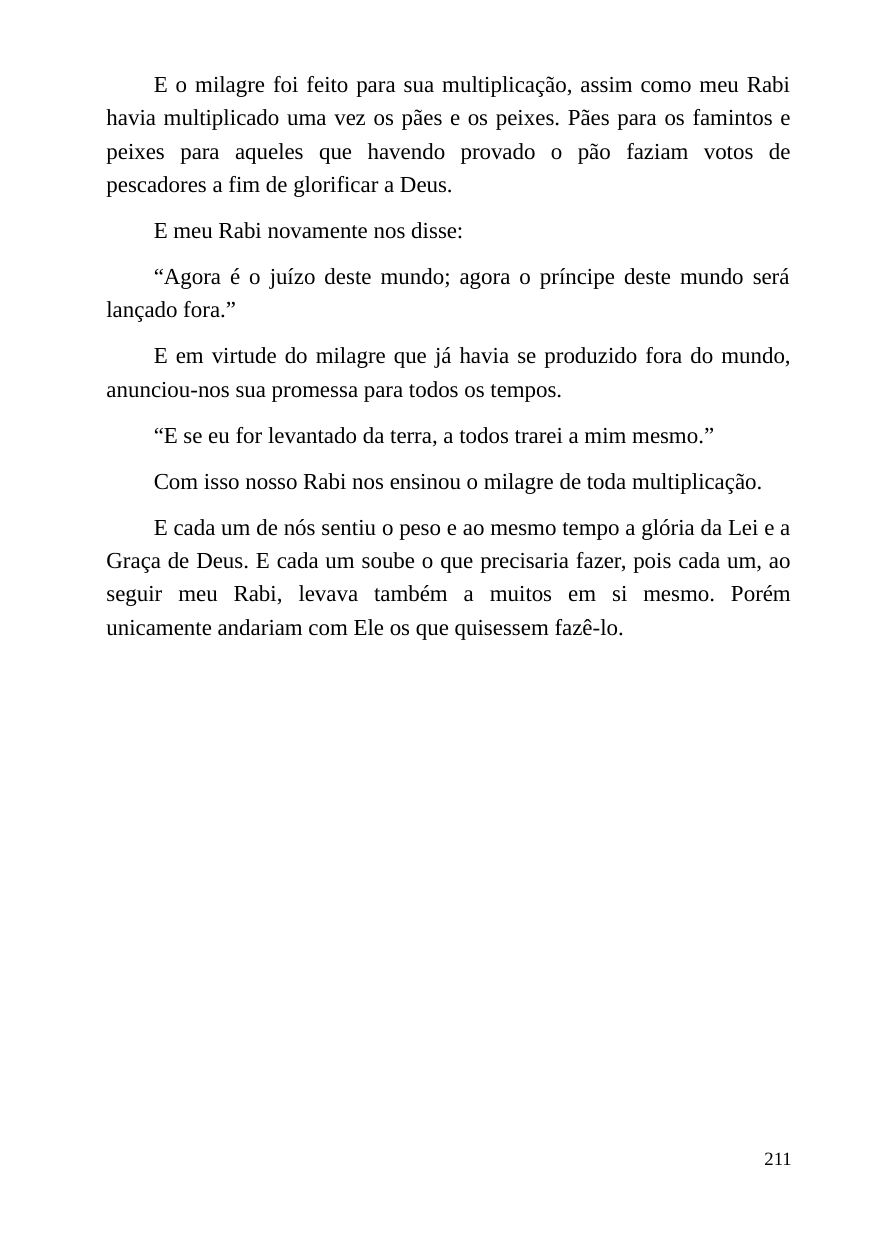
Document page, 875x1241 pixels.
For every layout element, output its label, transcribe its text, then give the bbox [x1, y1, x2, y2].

text “Agora é o juízo deste mundo; agora o príncipe deste mundo será lançado fora.” [106, 263, 791, 323]
text E meu Rabi novamente nos disse: [106, 217, 791, 243]
text Com isso nosso Rabi nos ensinou o milagre de toda multiplicação. [106, 468, 791, 494]
text E o milagre foi feito para sua multiplicação, assim como meu Rabi havia multiplicado uma vez os pães e os peixes. Pães para os famintos e peixes para aqueles que havendo provado o pão faziam votos de pescadores a fim de glorificar a Deus. [106, 71, 791, 197]
text E em virtude do milagre que já havia se produzido fora do mundo, anunciou-nos sua promessa para todos os tempos. [106, 342, 791, 402]
text E cada um de nós sentiu o peso e ao mesmo tempo a glória da Lei e a Graça de Deus. E cada um soube o que precisaria fazer, pois cada um, ao seguir meu Rabi, levava também a muitos em si mesmo. Porém unicamente andariam com Ele os que quisessem fazê-lo. [106, 514, 791, 640]
text “E se eu for levantado da terra, a todos trarei a mim mesmo.” [106, 422, 791, 448]
